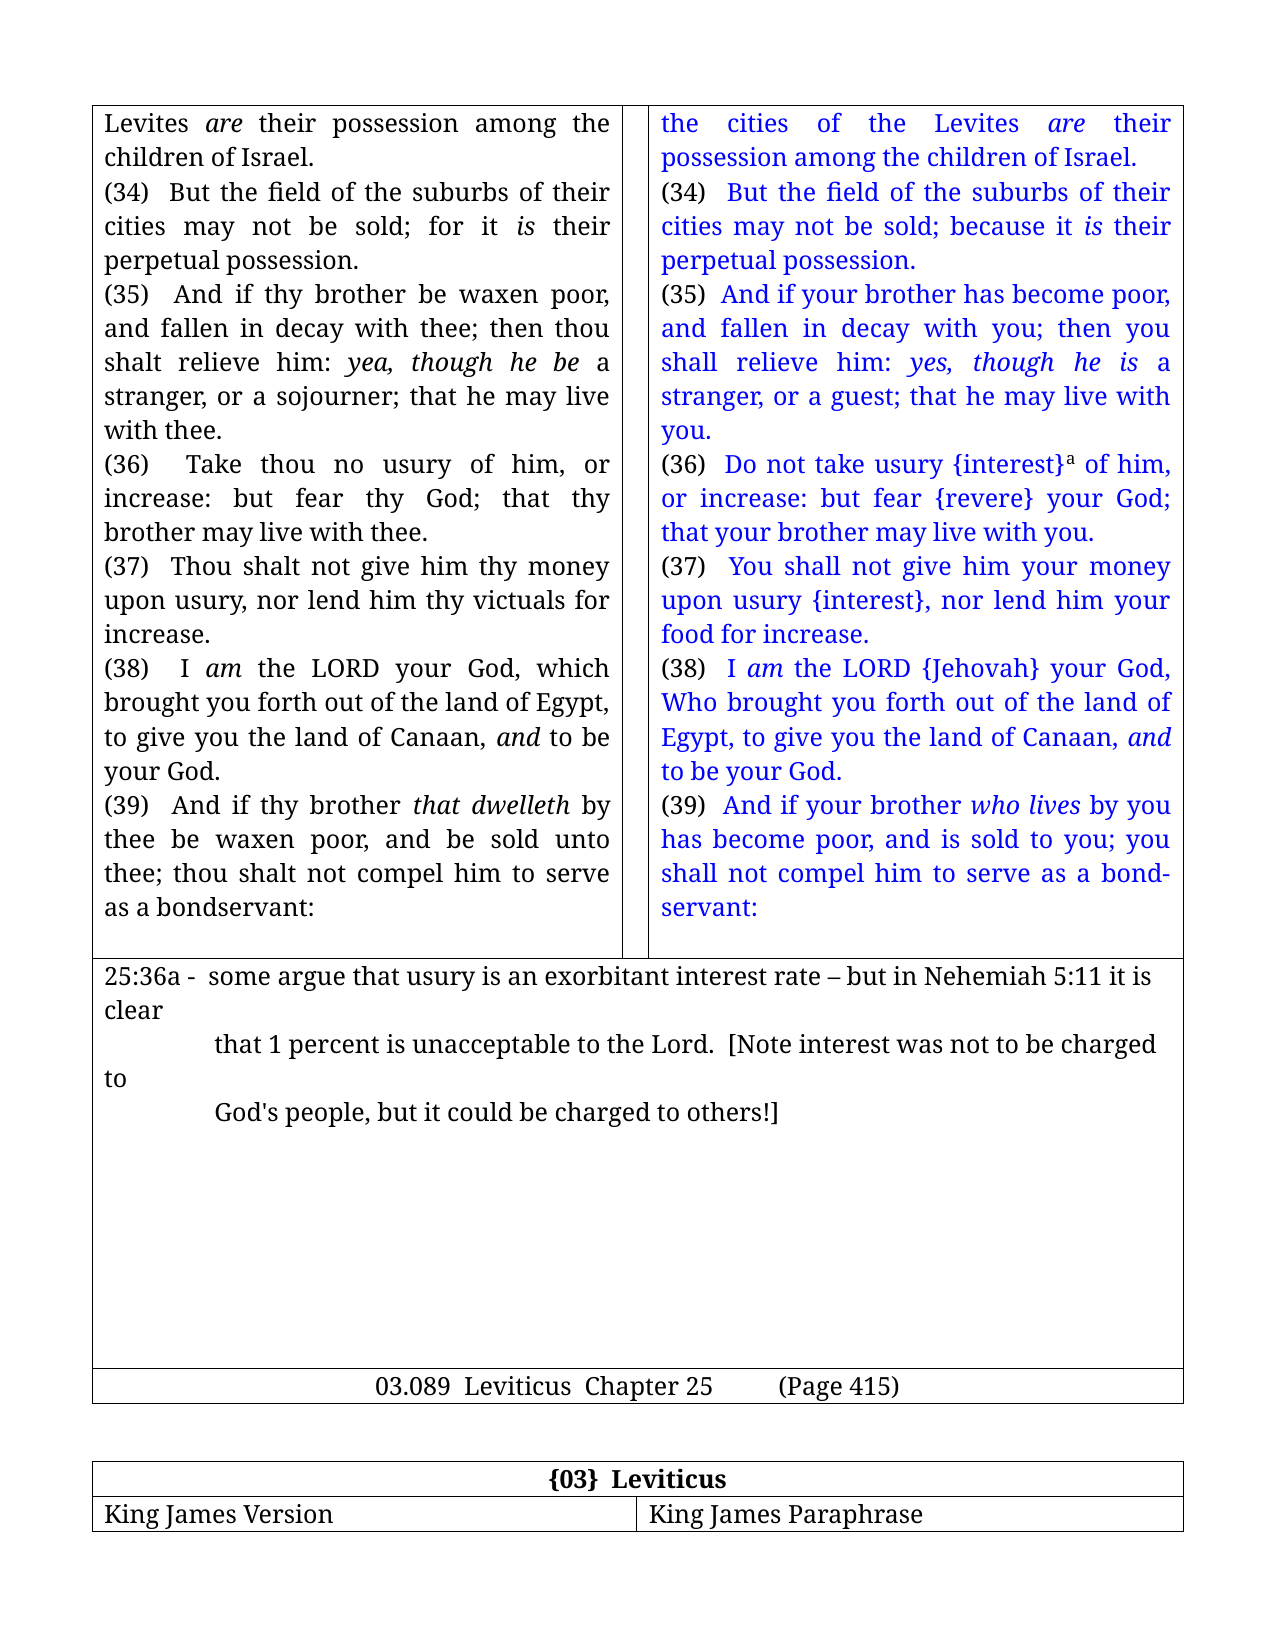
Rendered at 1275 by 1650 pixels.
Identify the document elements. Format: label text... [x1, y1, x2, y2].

table_cell King James Version [93, 1497, 636, 1531]
table_cell Levites are their possession among the children of Israel. (34) But the field of the suburbs of their cities may not be sold; for it is their perpetual possession. (35) And if thy brother be waxen poor, and fallen in decay with thee; then thou shalt relieve him: yea, though he be a stranger, or a sojourner; that he may live with thee. (36) Take thou no usury of him, or increase: but fear thy God; that thy brother may live with thee. (37) Thou shalt not give him thy money upon usury, nor lend him thy victuals for increase. (38) I am the LORD your God, which brought you forth out of the land of Egypt, to give you the land of Canaan, and to be your God. (39) And if thy brother that dwelleth by thee be waxen poor, and be sold unto thee; thou shalt not compel him to serve as a bondservant: [93, 106, 622, 958]
table_cell 25:36a - some argue that usury is an exorbitant interest rate – but in Nehemiah 5:11 it is clear that 1 percent is unacceptable to the Lord. [Note interest was not to be charged to God's people, but it could be charged to others!] [93, 959, 1183, 1367]
table_cell the cities of the Levites are their possession among the children of Israel. (34) But the field of the suburbs of their cities may not be sold; because it is their perpetual possession. (35) And if your brother has become poor, and fallen in decay with you; then you shall relieve him: yes, though he is a stranger, or a guest; that he may live with you. (36) Do not take usury {interest}a of him, or increase: but fear {revere} your God; that your brother may live with you. (37) You shall not give him your money upon usury {interest}, nor lend him your food for increase. (38) I am the LORD {Jehovah} your God, Who brought you forth out of the land of Egypt, to give you the land of Canaan, and to be your God. (39) And if your brother who lives by you has become poor, and is sold to you; you shall not compel him to serve as a bond-servant: [649, 106, 1183, 958]
table_cell [623, 106, 648, 958]
table_cell 03.089 Leviticus Chapter 25 (Page 415) [93, 1369, 1183, 1402]
table_cell King James Paraphrase [637, 1497, 1183, 1531]
table_header {03} Leviticus [93, 1462, 1183, 1496]
